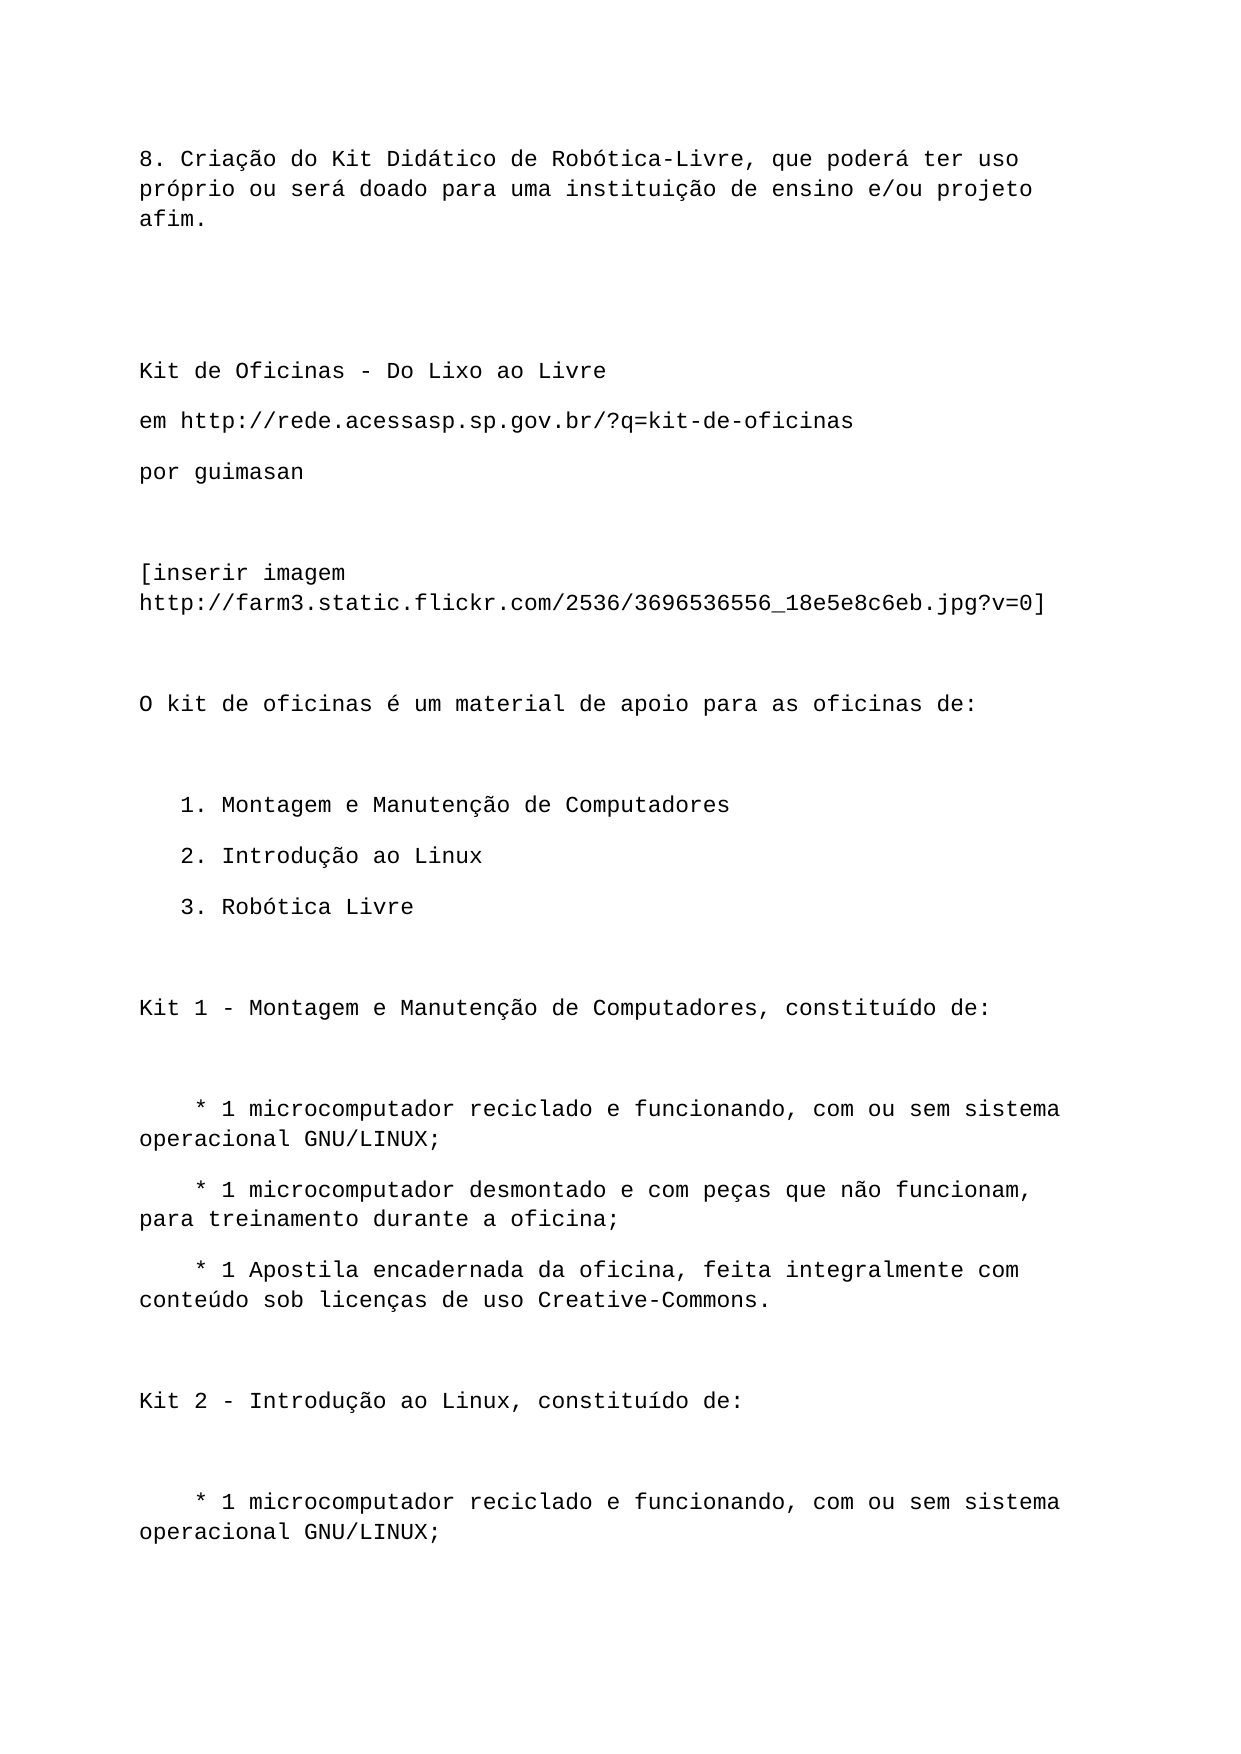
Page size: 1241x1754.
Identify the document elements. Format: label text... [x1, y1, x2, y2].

text em http://rede.acessasp.sp.gov.br/?q=kit-de-oficinas [139, 410, 1101, 436]
text Kit 1 - Montagem e Manutenção de Computadores, constituído de: [139, 996, 1101, 1022]
text * 1 microcomputador reciclado e funcionando, com ou sem sistema operacional GNU/LINUX; [139, 1098, 1101, 1153]
text O kit de oficinas é um material de apoio para as oficinas de: [139, 693, 1101, 718]
text Kit de Oficinas - Do Lixo ao Livre [139, 359, 1101, 385]
text 2. Introdução ao Linux [139, 844, 1101, 870]
text * 1 microcomputador desmontado e com peças que não funcionam, para treinamento durante a oficina; [139, 1178, 1101, 1234]
text 1. Montagem e Manutenção de Computadores [139, 794, 1101, 820]
text [inserir imagem http://farm3.static.flickr.com/2536/3696536556_18e5e8c6eb.jpg?v=0] [139, 562, 1101, 617]
text * 1 microcomputador reciclado e funcionando, com ou sem sistema operacional GNU/LINUX; [139, 1491, 1101, 1546]
text 8. Criação do Kit Didático de Robótica-Livre, que poderá ter uso próprio ou será doado para uma instituição de ensino e/ou projeto afim. [139, 148, 1101, 233]
text * 1 Apostila encadernada da oficina, feita integralmente com conteúdo sob licenças de uso Creative-Commons. [139, 1258, 1101, 1314]
text 3. Robótica Livre [139, 895, 1101, 921]
text por guimasan [139, 460, 1101, 486]
text Kit 2 - Introdução ao Linux, constituído de: [139, 1389, 1101, 1415]
